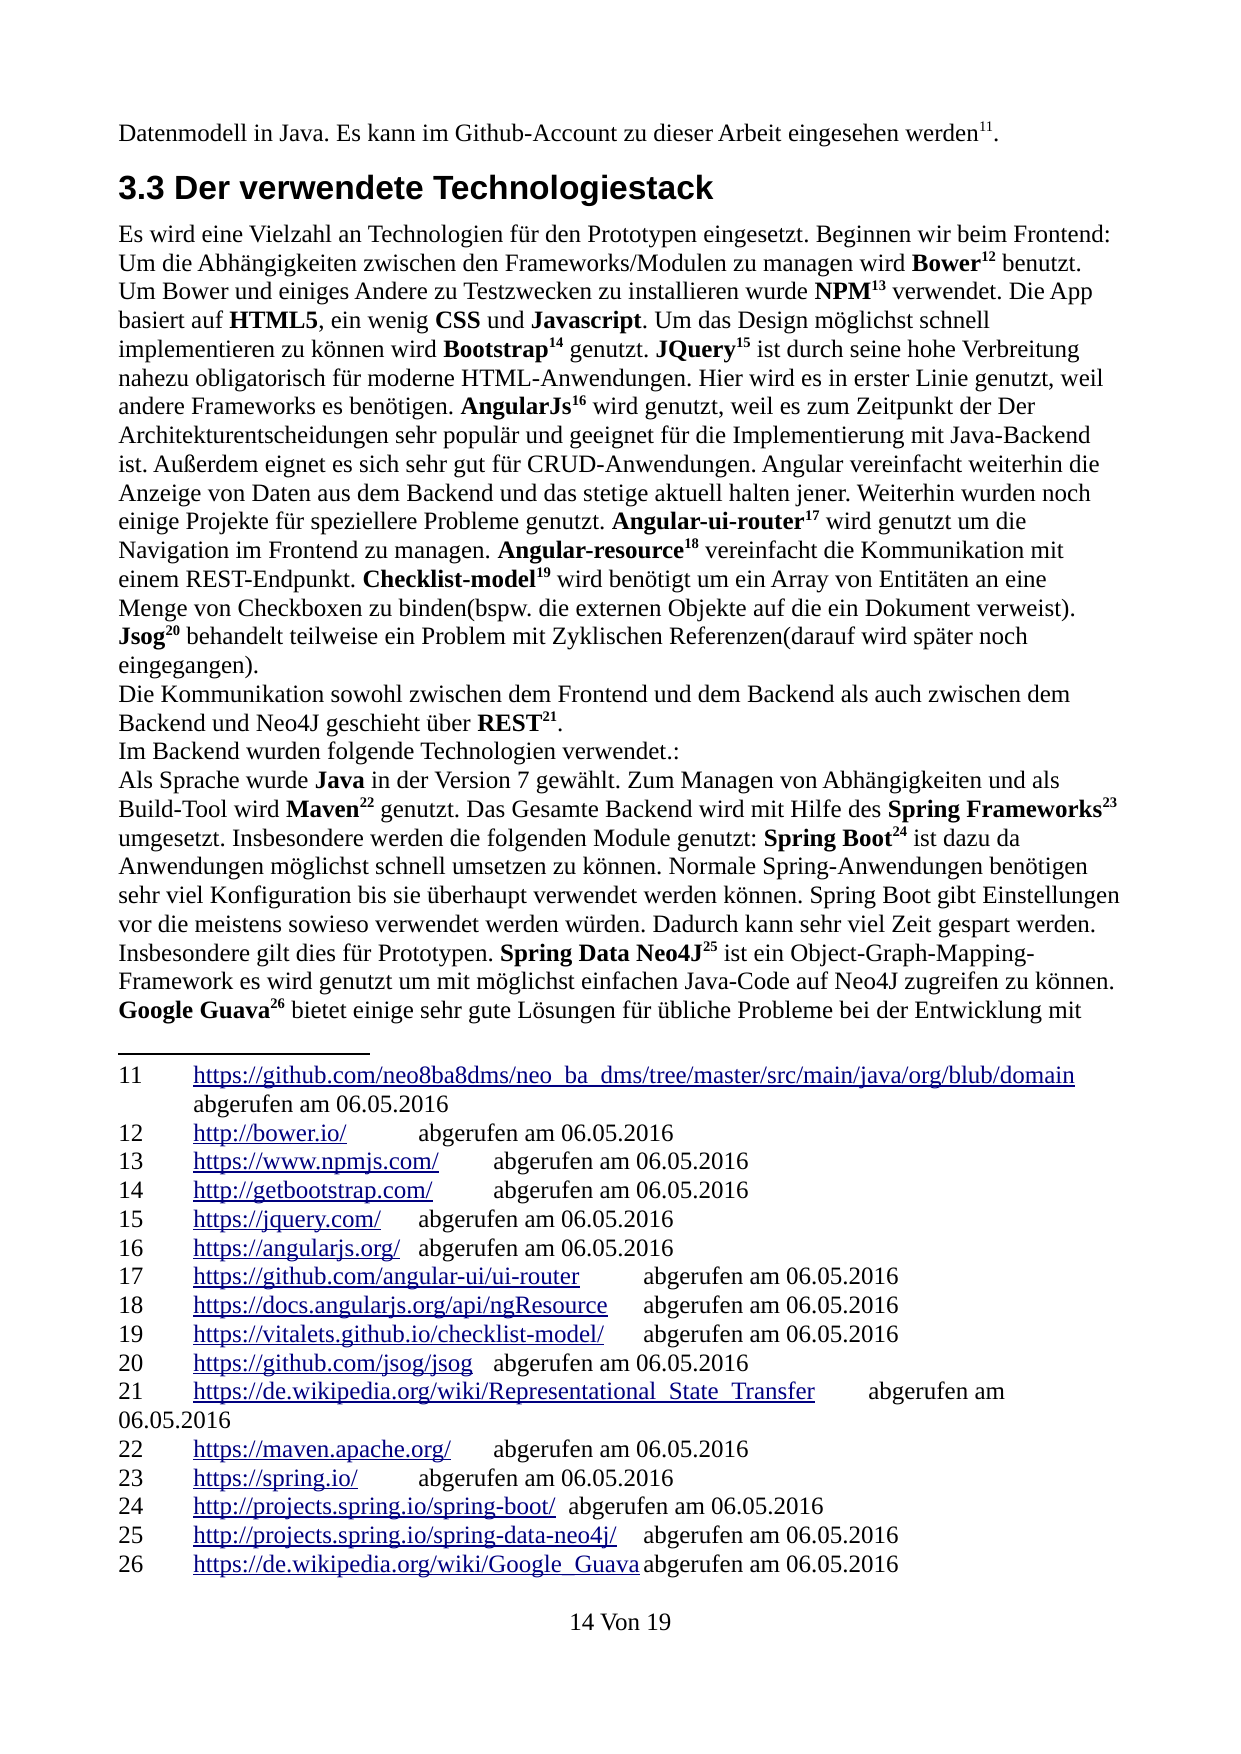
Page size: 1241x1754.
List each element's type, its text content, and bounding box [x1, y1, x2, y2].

text http://projects.spring.io/spring-boot/ abgerufen am 06.05.2016 [118, 1491, 1122, 1520]
text https://de.wikipedia.org/wiki/Representational_State_Transfer abgerufen am 06.05.2016 [118, 1376, 1122, 1434]
text Um die Abhängigkeiten zwischen den Frameworks/Modulen zu managen wird Bower benutzt. Um Bower und einiges Andere zu Testzwecken zu installieren wurde NPM verwendet. Die App basiert auf HTML5, ein wenig CSS und Javascript. Um das Design möglichst schnell implementieren zu können wird Bootstrap genutzt. JQuery ist durch seine hohe Verbreitung nahezu obligatorisch für moderne HTML-Anwendungen. Hier wird es in erster Linie genutzt, weil andere Frameworks es benötigen. AngularJs wird genutzt, weil es zum Zeitpunkt der Der Architekturentscheidungen sehr populär und geeignet für die Implementierung mit Java-Backend ist. Außerdem eignet es sich sehr gut für CRUD-Anwendungen. Angular vereinfacht weiterhin die Anzeige von Daten aus dem Backend und das stetige aktuell halten jener. Weiterhin wurden noch einige Projekte für speziellere Probleme genutzt. Angular-ui-router wird genutzt um die Navigation im Frontend zu managen. Angular-resource vereinfacht die Kommunikation mit einem REST-Endpunkt. Checklist-model wird benötigt um ein Array von Entitäten an eine Menge von Checkboxen zu binden(bspw. die externen Objekte auf die ein Dokument verweist). Jsog behandelt teilweise ein Problem mit Zyklischen Referenzen(darauf wird später noch eingegangen). [118, 248, 1122, 679]
text Datenmodell in Java. Es kann im Github-Account zu dieser Arbeit eingesehen werden. [118, 118, 1122, 147]
text Als Sprache wurde Java in der Version 7 gewählt. Zum Managen von Abhängigkeiten und als Build-Tool wird Maven genutzt. Das Gesamte Backend wird mit Hilfe des Spring Frameworks umgesetzt. Insbesondere werden die folgenden Module genutzt: Spring Boot ist dazu da Anwendungen möglichst schnell umsetzen zu können. Normale Spring-Anwendungen benötigen sehr viel Konfiguration bis sie überhaupt verwendet werden können. Spring Boot gibt Einstellungen vor die meistens sowieso verwendet werden würden. Dadurch kann sehr viel Zeit gespart werden. Insbesondere gilt dies für Prototypen. Spring Data Neo4J ist ein Object-Graph-Mapping-Framework es wird genutzt um mit möglichst einfachen Java-Code auf Neo4J zugreifen zu können. Google Guava bietet einige sehr gute Lösungen für übliche Probleme bei der Entwicklung mit [118, 765, 1122, 1024]
text https://github.com/angular-ui/ui-router abgerufen am 06.05.2016 [118, 1261, 1122, 1290]
text https://angularjs.org/ abgerufen am 06.05.2016 [118, 1233, 1122, 1261]
text http://bower.io/ abgerufen am 06.05.2016 [118, 1118, 1122, 1146]
text http://getbootstrap.com/ abgerufen am 06.05.2016 [118, 1175, 1122, 1204]
text Die Kommunikation sowohl zwischen dem Frontend und dem Backend als auch zwischen dem Backend und Neo4J geschieht über REST. [118, 679, 1122, 736]
text Im Backend wurden folgende Technologien verwendet.: [118, 736, 1122, 765]
text https://docs.angularjs.org/api/ngResource abgerufen am 06.05.2016 [118, 1290, 1122, 1319]
text https://jquery.com/ abgerufen am 06.05.2016 [118, 1204, 1122, 1233]
text http://projects.spring.io/spring-data-neo4j/ abgerufen am 06.05.2016 [118, 1520, 1122, 1549]
text https://github.com/neo8ba8dms/neo_ba_dms/tree/master/src/main/java/org/blub/domain abgerufen am 06.05.2016 [118, 1060, 1122, 1118]
text https://vitalets.github.io/checklist-model/ abgerufen am 06.05.2016 [118, 1319, 1122, 1348]
subtitle 3.3 Der verwendete Technologiestack [118, 168, 1122, 206]
text https://www.npmjs.com/ abgerufen am 06.05.2016 [118, 1146, 1122, 1175]
text https://spring.io/ abgerufen am 06.05.2016 [118, 1463, 1122, 1491]
text Es wird eine Vielzahl an Technologien für den Prototypen eingesetzt. Beginnen wir beim Frontend: [118, 219, 1122, 248]
text https://maven.apache.org/ abgerufen am 06.05.2016 [118, 1434, 1122, 1463]
text https://de.wikipedia.org/wiki/Google_Guava abgerufen am 06.05.2016 [118, 1549, 1122, 1578]
text https://github.com/jsog/jsog abgerufen am 06.05.2016 [118, 1348, 1122, 1376]
